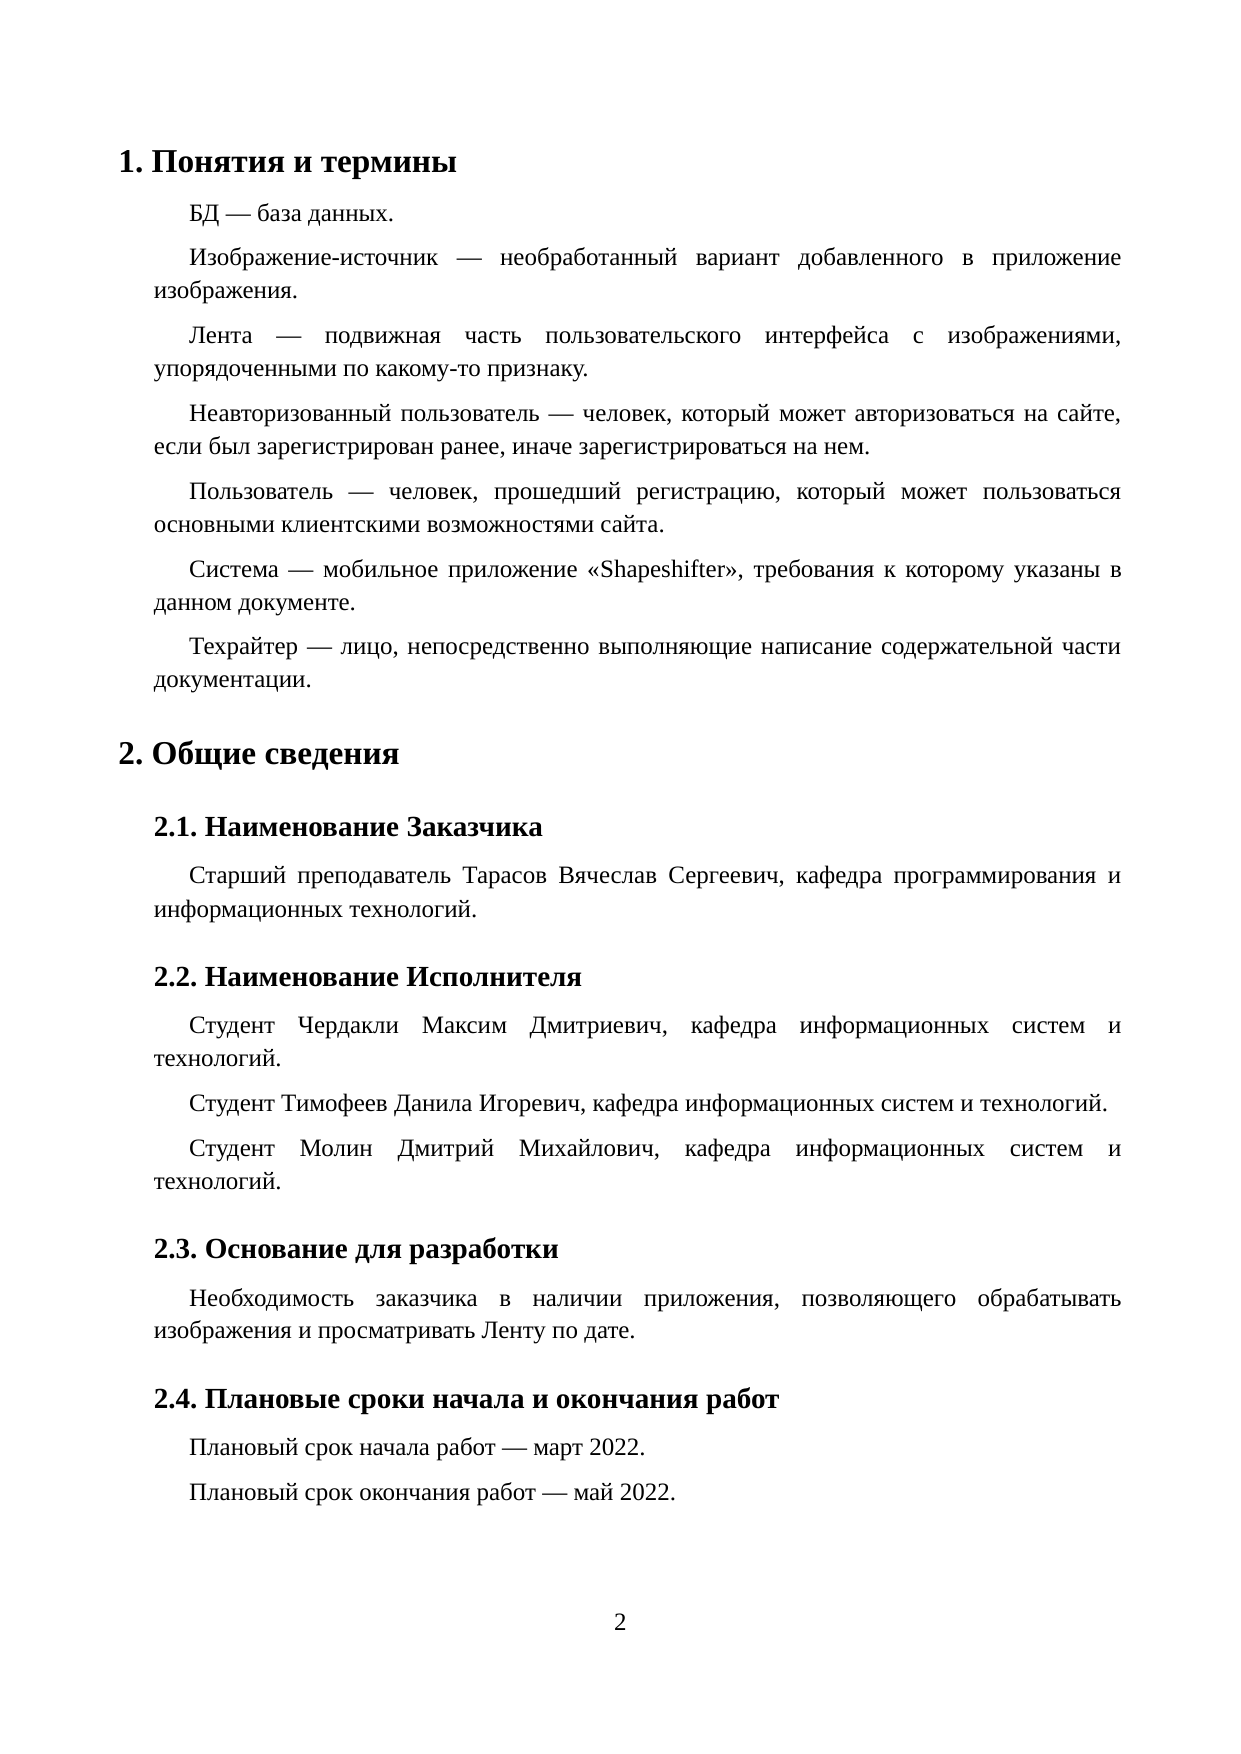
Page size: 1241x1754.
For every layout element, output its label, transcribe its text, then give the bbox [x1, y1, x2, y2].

subtitle Плановые сроки начала и окончания работ [153, 1381, 1122, 1415]
subtitle Наименование Заказчика [153, 809, 1122, 843]
text БД — база данных. [153, 198, 1122, 226]
subtitle Наименование Исполнителя [153, 959, 1122, 993]
text Неавторизованный пользователь — человек, который может авторизоваться на сайте, если был зарегистрирован ранее, иначе зарегистрироваться на нем. [153, 398, 1122, 460]
subtitle Основание для разработки [153, 1232, 1122, 1265]
text Студент Чердакли Максим Дмитриевич, кафедра информационных систем и технологий. [153, 1010, 1122, 1072]
text Лента — подвижная часть пользовательского интерфейса с изображениями, упорядоченными по какому-то признаку. [153, 320, 1122, 382]
text Пользователь — человек, прошедший регистрацию, который может пользоваться основными клиентскими возможностями сайта. [153, 476, 1122, 538]
text Изображение-источник — необработанный вариант добавленного в приложение изображения. [153, 242, 1122, 304]
text Плановый срок окончания работ — май 2022. [153, 1477, 1122, 1506]
text Плановый срок начала работ — март 2022. [153, 1432, 1122, 1461]
text Старший преподаватель Тарасов Вячеслав Сергеевич, кафедра программирования и информационных технологий. [153, 861, 1122, 922]
text Необходимость заказчика в наличии приложения, позволяющего обрабатывать изображения и просматривать Ленту по дате. [153, 1283, 1122, 1344]
text Система — мобильное приложение «Shapeshifter», требования к которому указаны в данном документе. [153, 554, 1122, 615]
text Техрайтер — лицо, непосредственно выполняющие написание содержательной части документации. [153, 631, 1122, 693]
text Студент Тимофеев Данила Игоревич, кафедра информационных систем и технологий. [153, 1088, 1122, 1117]
subtitle Общие сведения [118, 733, 1122, 771]
subtitle Понятия и термины [118, 142, 1122, 180]
text Студент Молин Дмитрий Михайлович, кафедра информационных систем и технологий. [153, 1133, 1122, 1195]
